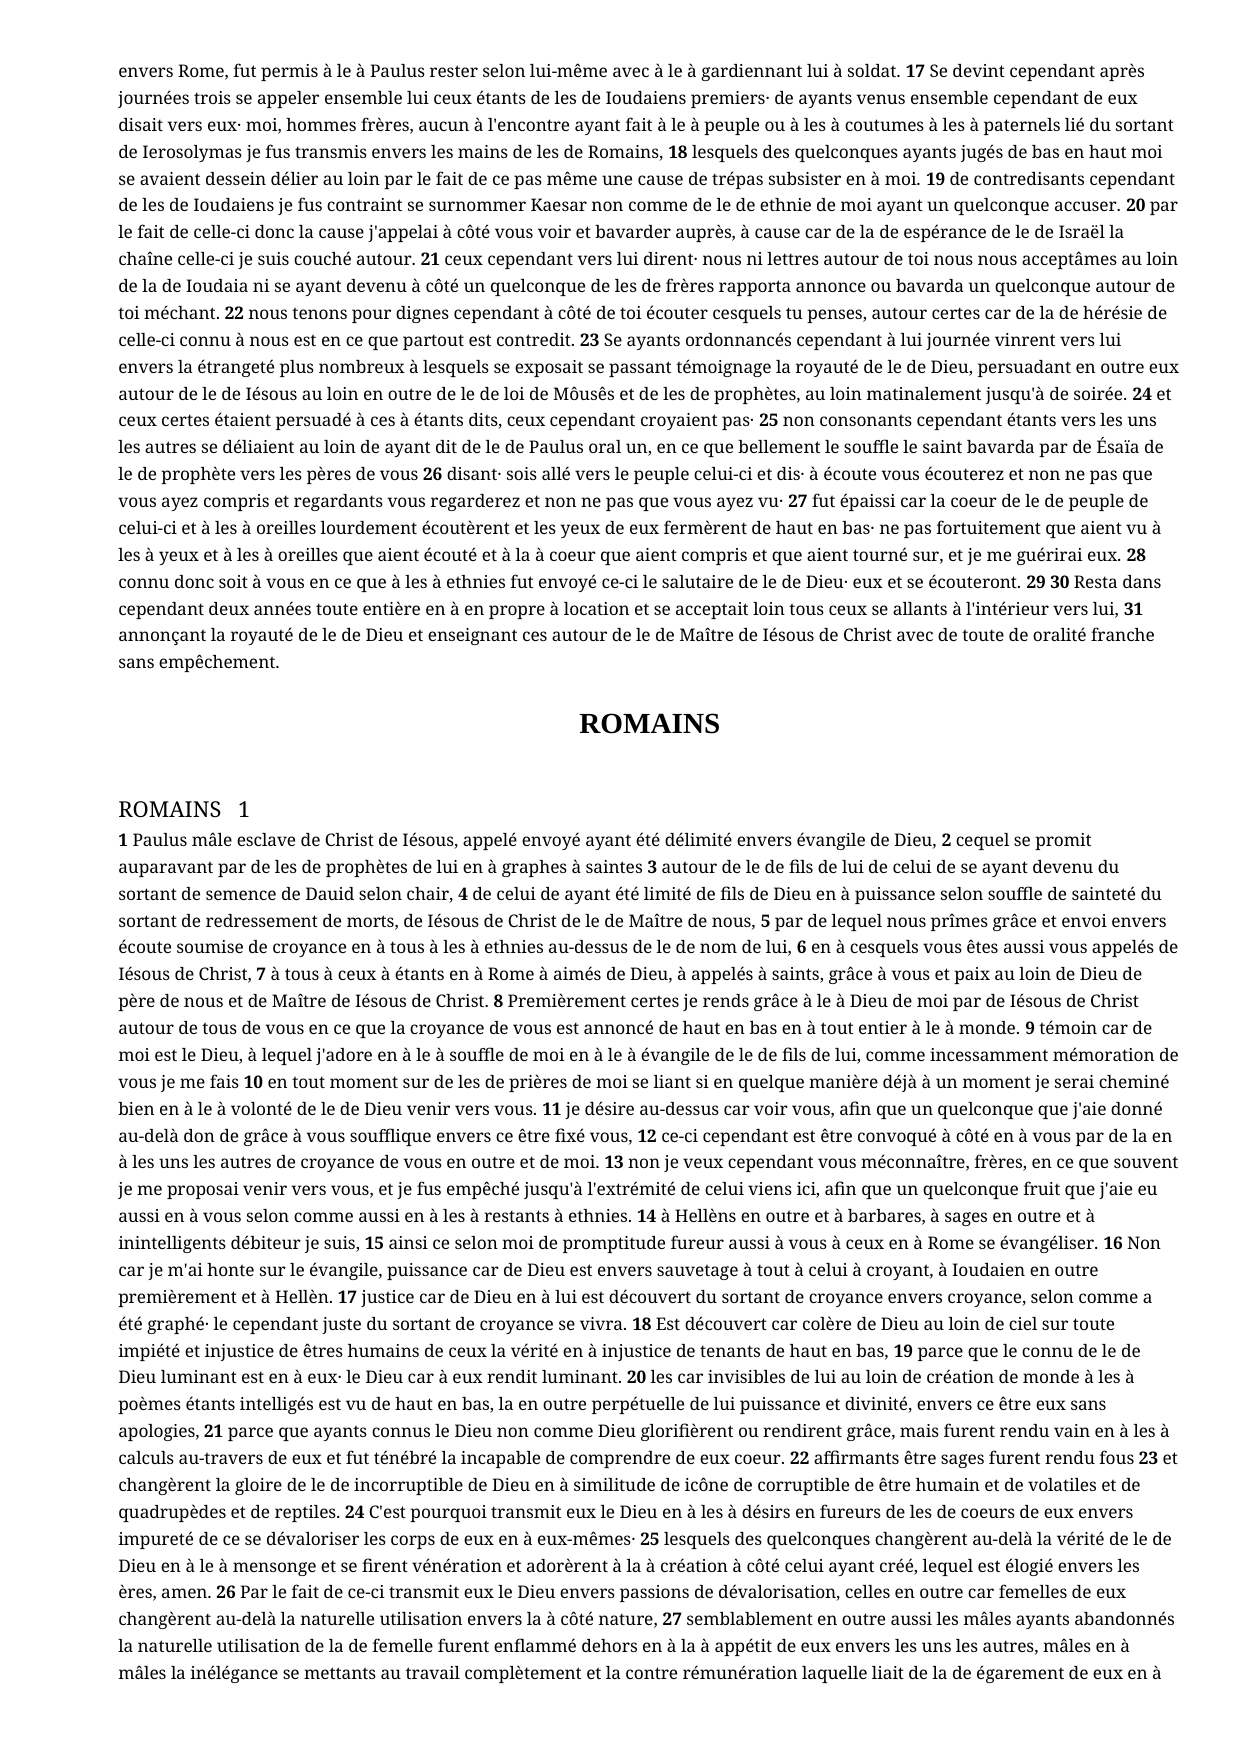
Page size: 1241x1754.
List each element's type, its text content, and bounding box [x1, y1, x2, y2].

subtitle ROMAINS [118, 706, 1181, 740]
text ROMAINS 1 [118, 794, 1181, 824]
text 1 Paulus mâle esclave de Christ de Iésous, appelé envoyé ayant été délimité envers évangile de Dieu, 2 cequel se promit auparavant par de les de prophètes de lui en à graphes à saintes 3 autour de le de fils de lui de celui de se ayant devenu du sortant de semence de Dauid selon chair, 4 de celui de ayant été limité de fils de Dieu en à puissance selon souffle de sainteté du sortant de redressement de morts, de Iésous de Christ de le de Maître de nous, 5 par de lequel nous prîmes grâce et envoi envers écoute soumise de croyance en à tous à les à ethnies au-dessus de le de nom de lui, 6 en à cesquels vous êtes aussi vous appelés de Iésous de Christ, 7 à tous à ceux à étants en à Rome à aimés de Dieu, à appelés à saints, grâce à vous et paix au loin de Dieu de père de nous et de Maître de Iésous de Christ. 8 Premièrement certes je rends grâce à le à Dieu de moi par de Iésous de Christ autour de tous de vous en ce que la croyance de vous est annoncé de haut en bas en à tout entier à le à monde. 9 témoin car de moi est le Dieu, à lequel j'adore en à le à souffle de moi en à le à évangile de le de fils de lui, comme incessamment mémoration de vous je me fais 10 en tout moment sur de les de prières de moi se liant si en quelque manière déjà à un moment je serai cheminé bien en à le à volonté de le de Dieu venir vers vous. 11 je désire au-dessus car voir vous, afin que un quelconque que j'aie donné au-delà don de grâce à vous soufflique envers ce être fixé vous, 12 ce-ci cependant est être convoqué à côté en à vous par de la en à les uns les autres de croyance de vous en outre et de moi. 13 non je veux cependant vous méconnaître, frères, en ce que souvent je me proposai venir vers vous, et je fus empêché jusqu'à l'extrémité de celui viens ici, afin que un quelconque fruit que j'aie eu aussi en à vous selon comme aussi en à les à restants à ethnies. 14 à Hellèns en outre et à barbares, à sages en outre et à inintelligents débiteur je suis, 15 ainsi ce selon moi de promptitude fureur aussi à vous à ceux en à Rome se évangéliser. 16 Non car je m'ai honte sur le évangile, puissance car de Dieu est envers sauvetage à tout à celui à croyant, à Ioudaien en outre premièrement et à Hellèn. 17 justice car de Dieu en à lui est découvert du sortant de croyance envers croyance, selon comme a été graphé· le cependant juste du sortant de croyance se vivra. 18 Est découvert car colère de Dieu au loin de ciel sur toute impiété et injustice de êtres humains de ceux la vérité en à injustice de tenants de haut en bas, 19 parce que le connu de le de Dieu luminant est en à eux· le Dieu car à eux rendit luminant. 20 les car invisibles de lui au loin de création de monde à les à poèmes étants intelligés est vu de haut en bas, la en outre perpétuelle de lui puissance et divinité, envers ce être eux sans apologies, 21 parce que ayants connus le Dieu non comme Dieu glorifièrent ou rendirent grâce, mais furent rendu vain en à les à calculs au-travers de eux et fut ténébré la incapable de comprendre de eux coeur. 22 affirmants être sages furent rendu fous 23 et changèrent la gloire de le de incorruptible de Dieu en à similitude de icône de corruptible de être humain et de volatiles et de quadrupèdes et de reptiles. 24 C'est pourquoi transmit eux le Dieu en à les à désirs en fureurs de les de coeurs de eux envers impureté de ce se dévaloriser les corps de eux en à eux-mêmes· 25 lesquels des quelconques changèrent au-delà la vérité de le de Dieu en à le à mensonge et se firent vénération et adorèrent à la à création à côté celui ayant créé, lequel est élogié envers les ères, amen. 26 Par le fait de ce-ci transmit eux le Dieu envers passions de dévalorisation, celles en outre car femelles de eux changèrent au-delà la naturelle utilisation envers la à côté nature, 27 semblablement en outre aussi les mâles ayants abandonnés la naturelle utilisation de la de femelle furent enflammé dehors en à la à appétit de eux envers les uns les autres, mâles en à mâles la inélégance se mettants au travail complètement et la contre rémunération laquelle liait de la de égarement de eux en à [118, 828, 1181, 1684]
text envers Rome, fut permis à le à Paulus rester selon lui-même avec à le à gardiennant lui à soldat. 17 Se devint cependant après journées trois se appeler ensemble lui ceux étants de les de Ioudaiens premiers· de ayants venus ensemble cependant de eux disait vers eux· moi, hommes frères, aucun à l'encontre ayant fait à le à peuple ou à les à coutumes à les à paternels lié du sortant de Ierosolymas je fus transmis envers les mains de les de Romains, 18 lesquels des quelconques ayants jugés de bas en haut moi se avaient dessein délier au loin par le fait de ce pas même une cause de trépas subsister en à moi. 19 de contredisants cependant de les de Ioudaiens je fus contraint se surnommer Kaesar non comme de le de ethnie de moi ayant un quelconque accuser. 20 par le fait de celle-ci donc la cause j'appelai à côté vous voir et bavarder auprès, à cause car de la de espérance de le de Israël la chaîne celle-ci je suis couché autour. 21 ceux cependant vers lui dirent· nous ni lettres autour de toi nous nous acceptâmes au loin de la de Ioudaia ni se ayant devenu à côté un quelconque de les de frères rapporta annonce ou bavarda un quelconque autour de toi méchant. 22 nous tenons pour dignes cependant à côté de toi écouter cesquels tu penses, autour certes car de la de hérésie de celle-ci connu à nous est en ce que partout est contredit. 23 Se ayants ordonnancés cependant à lui journée vinrent vers lui envers la étrangeté plus nombreux à lesquels se exposait se passant témoignage la royauté de le de Dieu, persuadant en outre eux autour de le de Iésous au loin en outre de le de loi de Môusês et de les de prophètes, au loin matinalement jusqu'à de soirée. 24 et ceux certes étaient persuadé à ces à étants dits, ceux cependant croyaient pas· 25 non consonants cependant étants vers les uns les autres se déliaient au loin de ayant dit de le de Paulus oral un, en ce que bellement le souffle le saint bavarda par de Ésaïa de le de prophète vers les pères de vous 26 disant· sois allé vers le peuple celui-ci et dis· à écoute vous écouterez et non ne pas que vous ayez compris et regardants vous regarderez et non ne pas que vous ayez vu· 27 fut épaissi car la coeur de le de peuple de celui-ci et à les à oreilles lourdement écoutèrent et les yeux de eux fermèrent de haut en bas· ne pas fortuitement que aient vu à les à yeux et à les à oreilles que aient écouté et à la à coeur que aient compris et que aient tourné sur, et je me guérirai eux. 28 connu donc soit à vous en ce que à les à ethnies fut envoyé ce-ci le salutaire de le de Dieu· eux et se écouteront. 29 30 Resta dans cependant deux années toute entière en à en propre à location et se acceptait loin tous ceux se allants à l'intérieur vers lui, 31 annonçant la royauté de le de Dieu et enseignant ces autour de le de Maître de Iésous de Christ avec de toute de oralité franche sans empêchement. [118, 59, 1181, 674]
